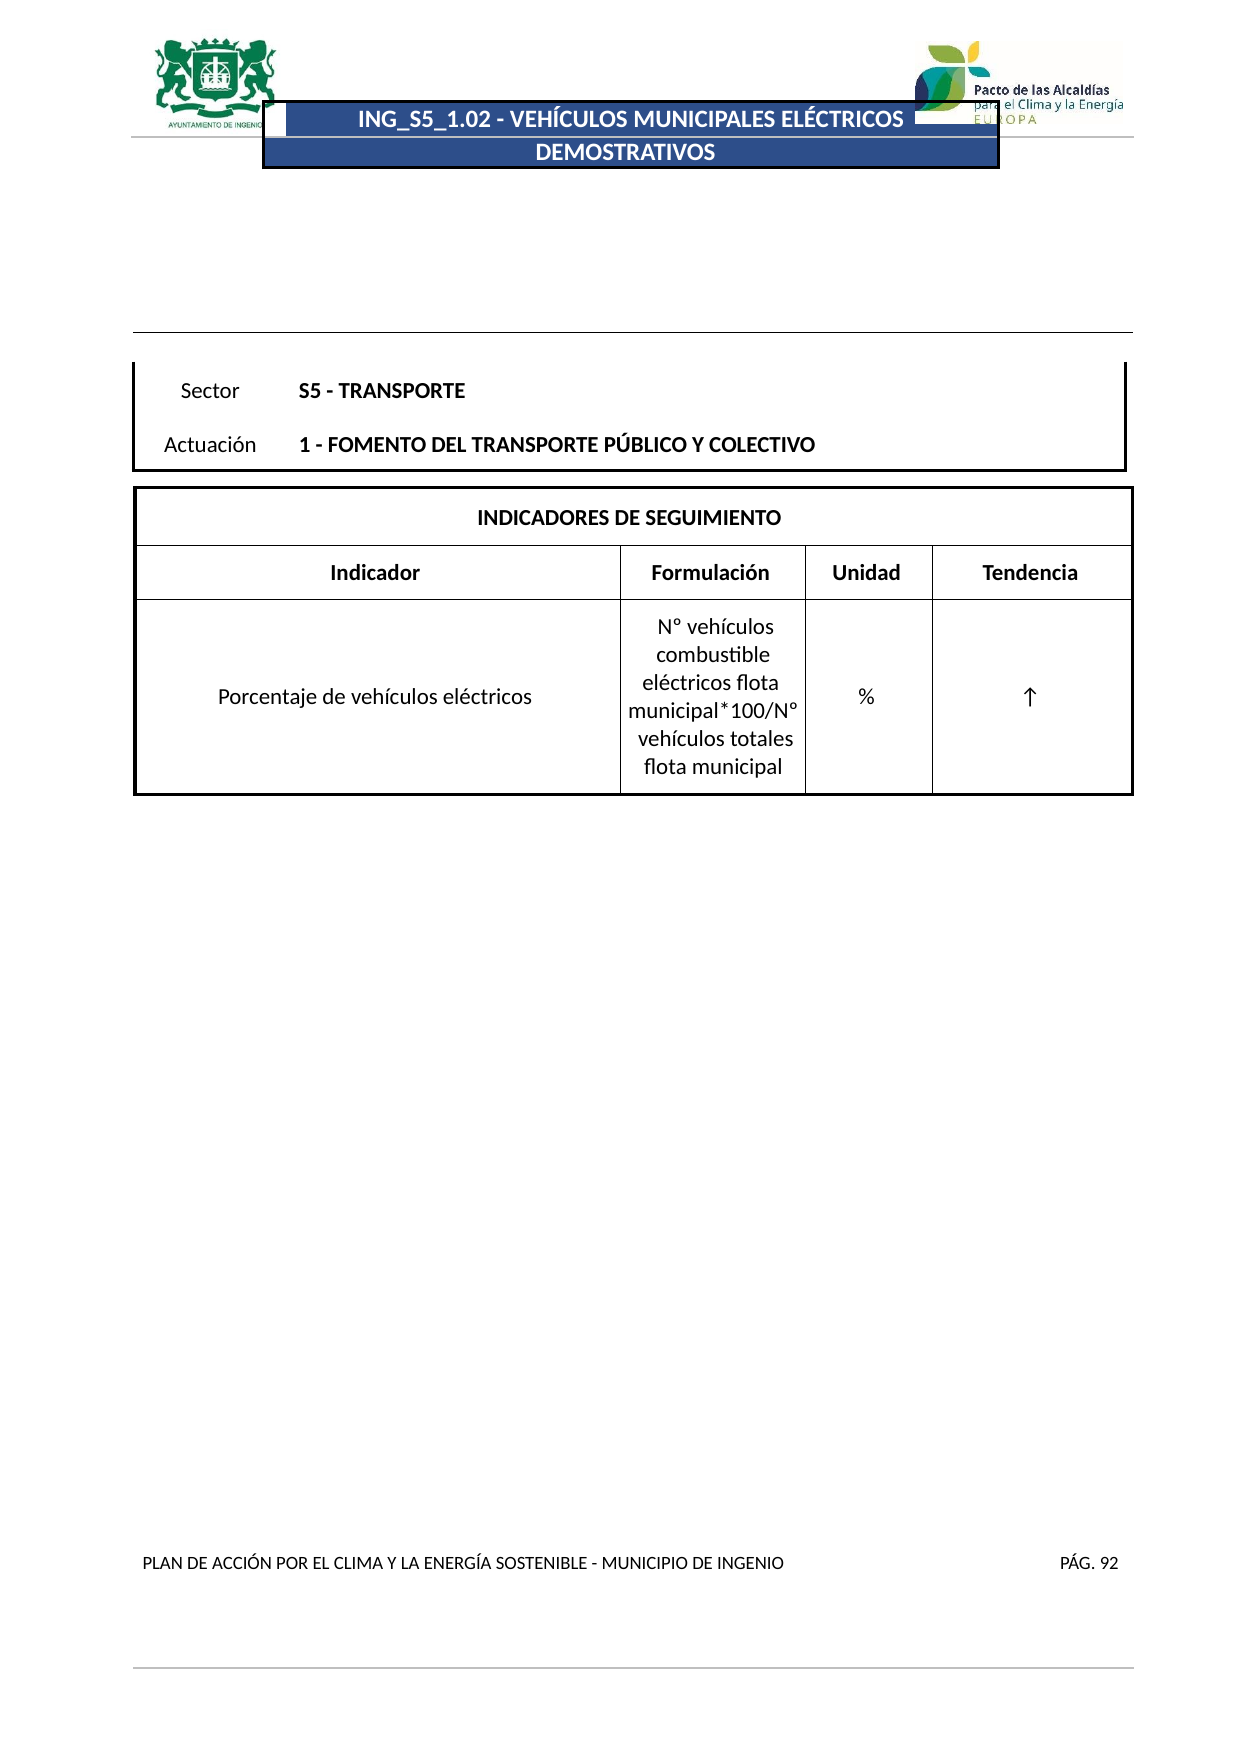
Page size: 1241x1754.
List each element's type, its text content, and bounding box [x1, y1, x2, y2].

table_cell Nº vehículos combustible eléctricos flota municipal*100/Nº vehículos totales flota municipal [621, 600, 805, 793]
table_header [806, 489, 932, 545]
table_header S5 - TRANSPORTE [299, 362, 1124, 420]
table_header [933, 489, 1131, 545]
table_cell Porcentaje de vehículos eléctricos [137, 600, 620, 793]
table_cell 1 - FOMENTO DEL TRANSPORTE PÚBLICO Y COLECTIVO [299, 420, 1124, 469]
table_cell Tendencia [933, 546, 1131, 599]
table_header Sector [135, 362, 299, 420]
table_cell % [806, 600, 932, 793]
table_cell Formulación [621, 546, 805, 599]
table_header INDICADORES DE SEGUIMIENTO [137, 489, 806, 545]
table_cell Unidad [806, 546, 932, 599]
table_cell Actuación [135, 420, 299, 469]
table_cell ↑ [933, 600, 1131, 793]
table_cell Indicador [137, 546, 620, 599]
